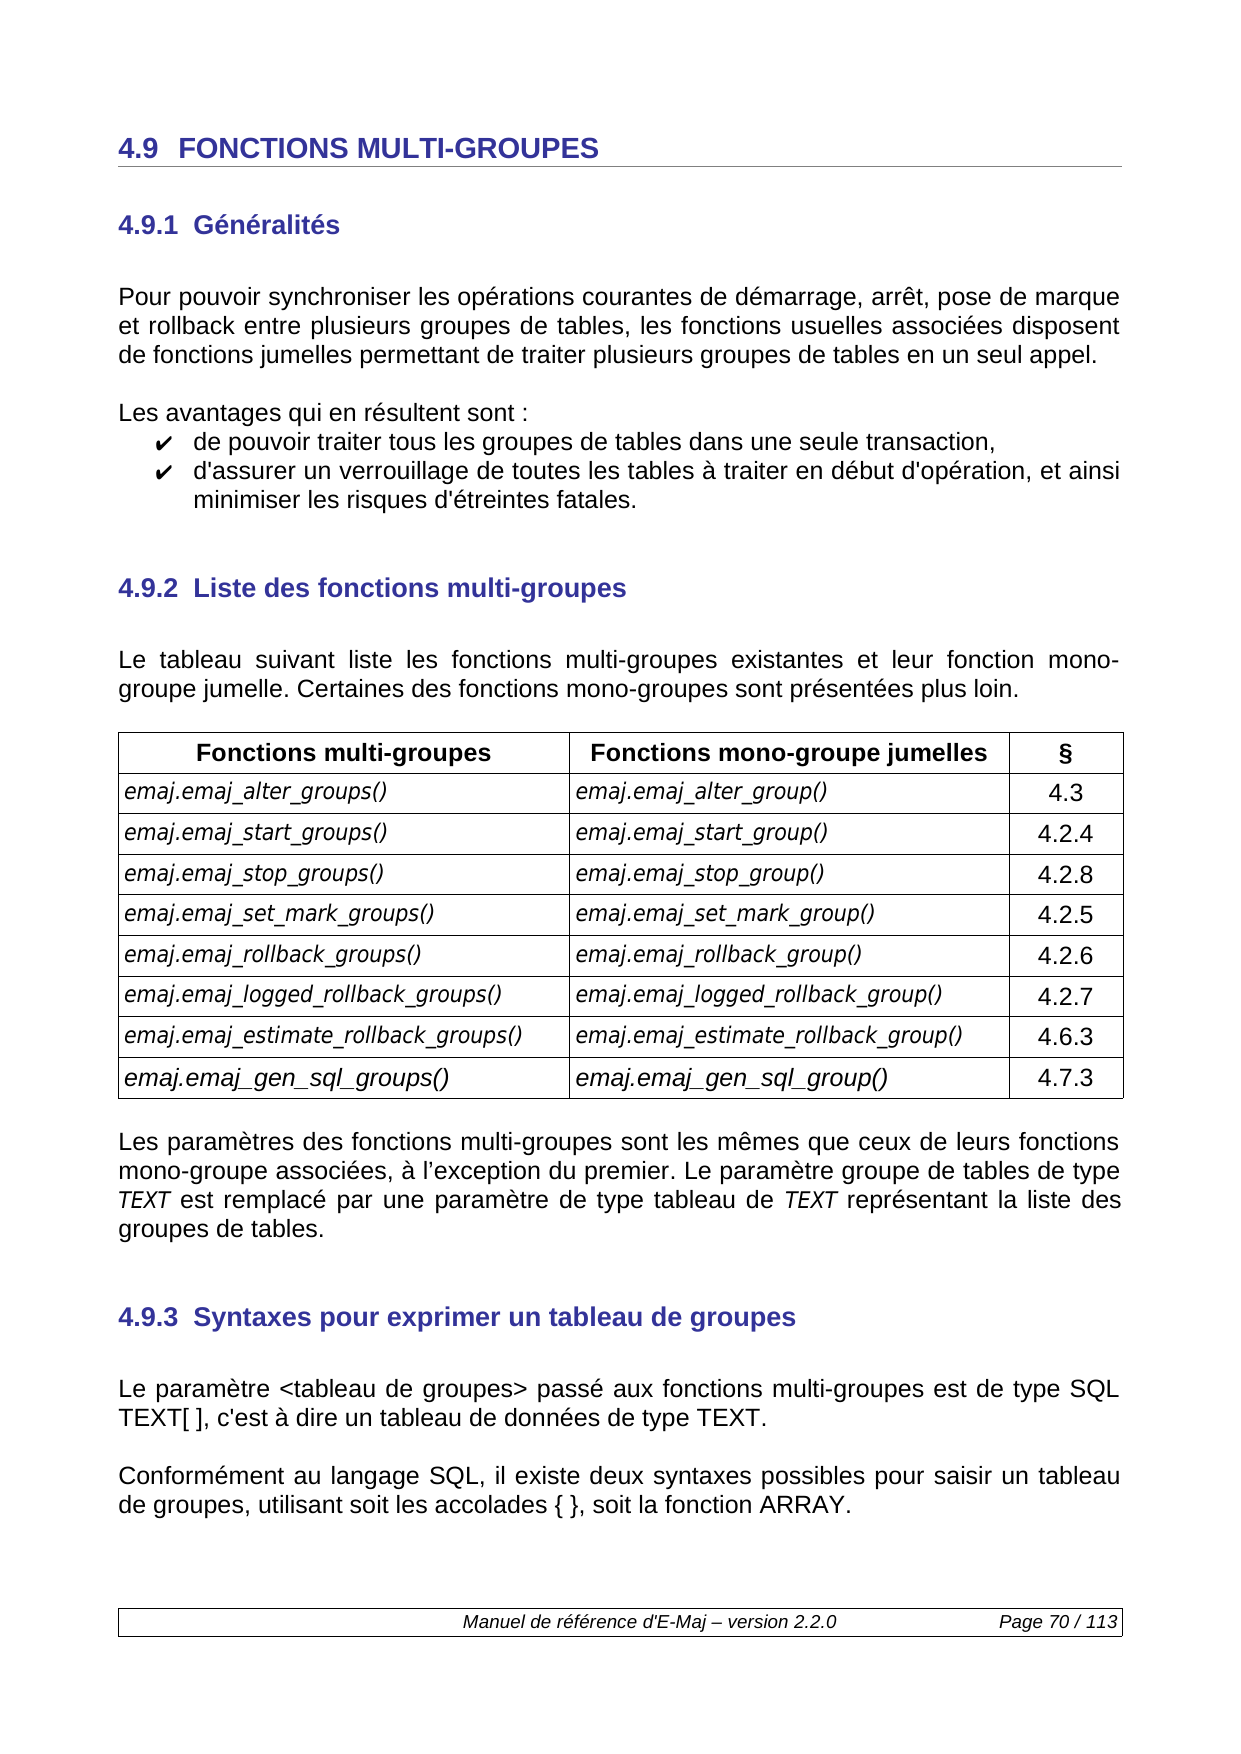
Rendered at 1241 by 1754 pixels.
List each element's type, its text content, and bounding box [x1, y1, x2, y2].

table_cell emaj.emaj_logged_rollback_groups() [119, 977, 569, 1016]
table_cell emaj.emaj_gen_sql_groups() [119, 1058, 569, 1097]
table_header Fonctions multi-groupes [119, 733, 569, 772]
table_cell emaj.emaj_alter_group() [570, 774, 1009, 813]
table_cell emaj.emaj_alter_groups() [119, 774, 569, 813]
table_cell 4.7.3 [1010, 1058, 1123, 1097]
list de pouvoir traiter tous les groupes de tables dans une seule transaction, [156, 427, 1122, 456]
table_cell emaj.emaj_stop_group() [570, 855, 1009, 894]
list d'assurer un verrouillage de toutes les tables à traiter en début d'opération, et ainsi minimiser les risques d'étreintes fatales. [156, 456, 1122, 514]
table_header § [1010, 733, 1123, 772]
table_cell 4.2.7 [1010, 977, 1123, 1016]
text Pour pouvoir synchroniser les opérations courantes de démarrage, arrêt, pose de marque et rollback entre plusieurs groupes de tables, les fonctions usuelles associées disposent de fonctions jumelles permettant de traiter plusieurs groupes de tables en un seul appel. [118, 281, 1122, 369]
table_cell emaj.emaj_gen_sql_group() [570, 1058, 1009, 1097]
text Le tableau suivant liste les fonctions multi-groupes existantes et leur fonction mono-groupe jumelle. Certaines des fonctions mono-groupes sont présentées plus loin. [118, 645, 1122, 703]
table_cell emaj.emaj_set_mark_group() [570, 895, 1009, 935]
table_cell 4.2.5 [1010, 895, 1123, 935]
table_cell 4.2.6 [1010, 936, 1123, 976]
subtitle Fonctions multi-groupes [118, 131, 1122, 166]
table_cell 4.2.4 [1010, 814, 1123, 854]
text Conformément au langage SQL, il existe deux syntaxes possibles pour saisir un tableau de groupes, utilisant soit les accolades { }, soit la fonction ARRAY. [118, 1461, 1122, 1519]
table_cell emaj.emaj_logged_rollback_group() [570, 977, 1009, 1016]
text Le paramètre <tableau de groupes> passé aux fonctions multi-groupes est de type SQL TEXT[ ], c'est à dire un tableau de données de type TEXT. [118, 1374, 1122, 1432]
subtitle Syntaxes pour exprimer un tableau de groupes [118, 1301, 1122, 1332]
table_cell emaj.emaj_start_groups() [119, 814, 569, 854]
subtitle Liste des fonctions multi-groupes [118, 572, 1122, 603]
subtitle Généralités [118, 209, 1122, 240]
table_cell 4.3 [1010, 774, 1123, 813]
table_cell emaj.emaj_start_group() [570, 814, 1009, 854]
table_cell emaj.emaj_estimate_rollback_groups() [119, 1017, 569, 1057]
table_cell 4.2.8 [1010, 855, 1123, 894]
table_cell emaj.emaj_rollback_groups() [119, 936, 569, 976]
table_header Fonctions mono-groupe jumelles [570, 733, 1009, 772]
table_cell emaj.emaj_set_mark_groups() [119, 895, 569, 935]
table_cell emaj.emaj_estimate_rollback_group() [570, 1017, 1009, 1057]
table_cell emaj.emaj_rollback_group() [570, 936, 1009, 976]
text Les avantages qui en résultent sont : [118, 398, 1122, 427]
text Les paramètres des fonctions multi-groupes sont les mêmes que ceux de leurs fonctions mono-groupe associées, à l’exception du premier. Le paramètre groupe de tables de type TEXT est remplacé par une paramètre de type tableau de TEXT représentant la liste des groupes de tables. [118, 1127, 1122, 1243]
table_cell emaj.emaj_stop_groups() [119, 855, 569, 894]
table_cell 4.6.3 [1010, 1017, 1123, 1057]
